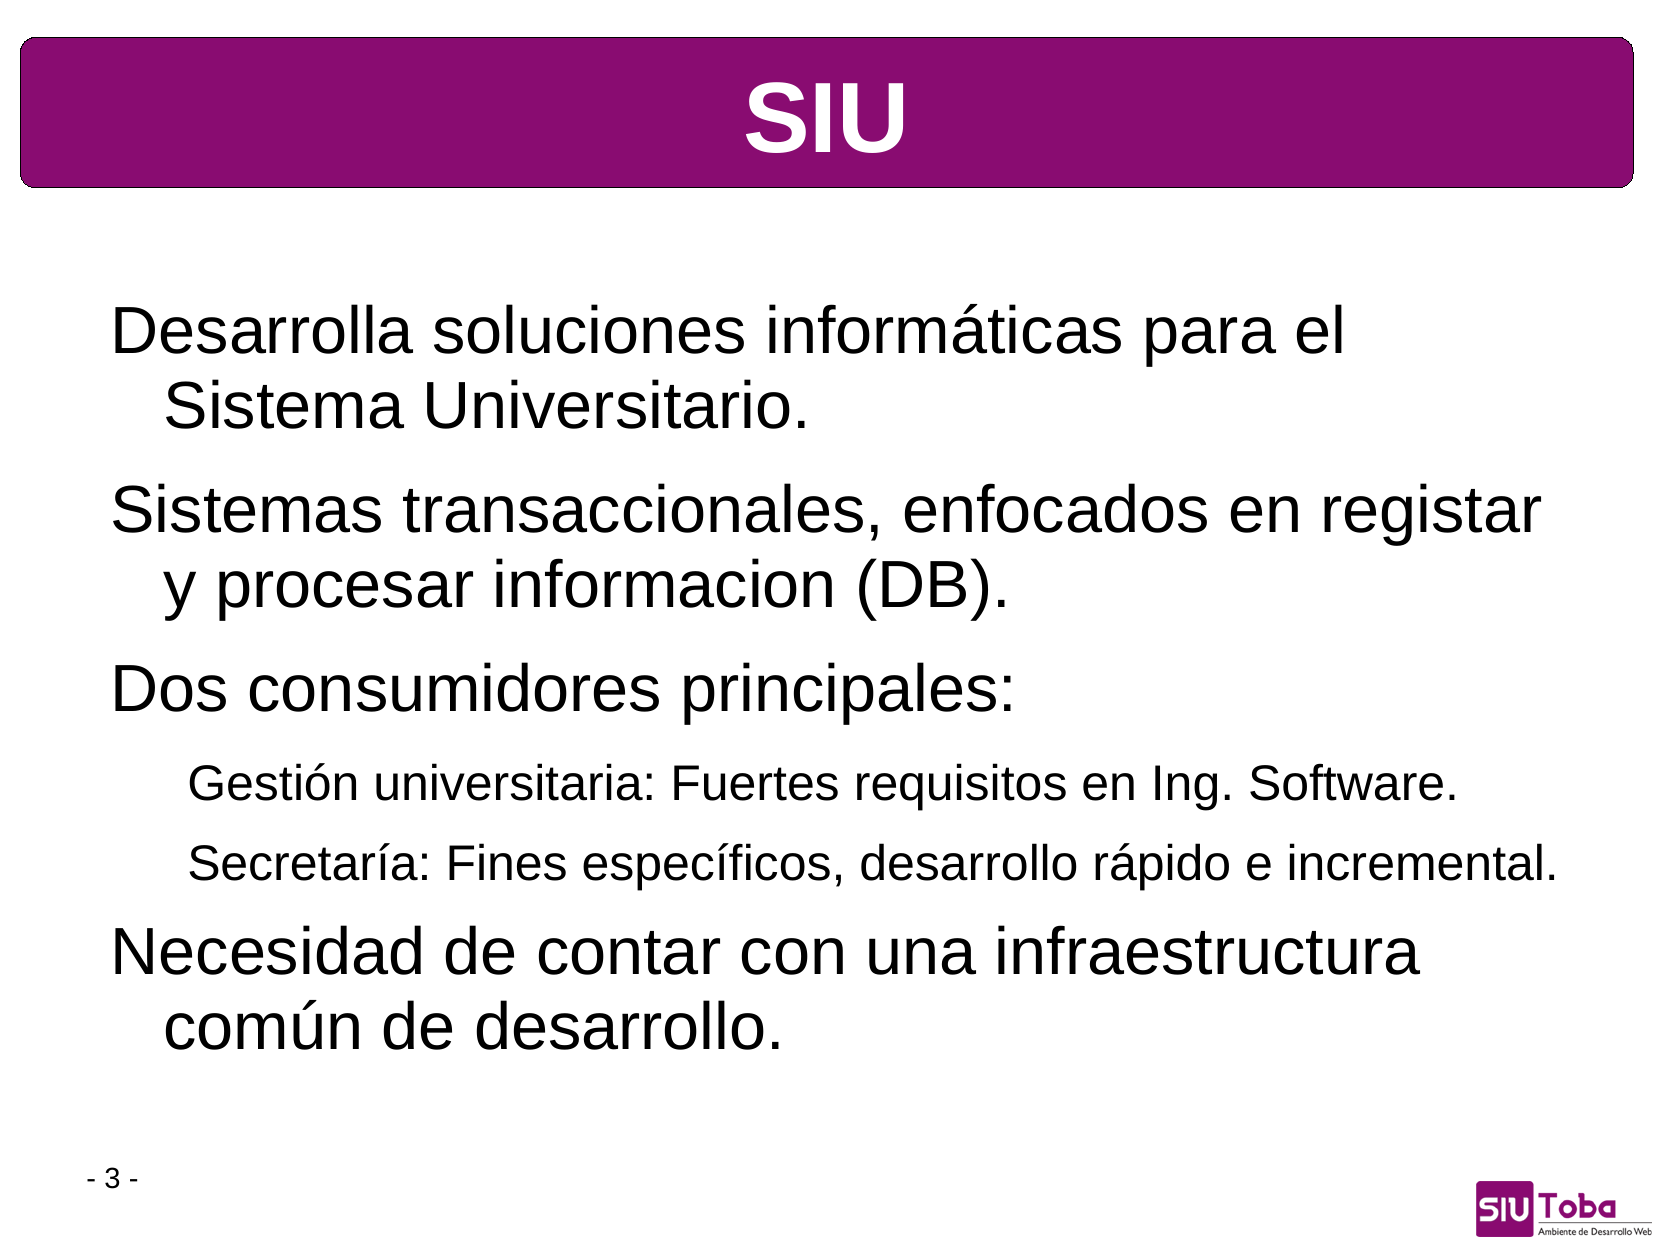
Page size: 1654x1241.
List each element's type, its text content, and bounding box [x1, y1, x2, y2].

picture [1576, 1181, 1652, 1237]
list Desarrolla soluciones informáticas para el Sistema Universitario. Sistemas transaccionales, enfocados en registar y procesar informacion (DB). Dos consumidores principales: Gestión universitaria: Fuertes requisitos en Ing. Software. Secretaría: Fines específicos, desarrollo rápido e incremental. Necesidad de contar con una infraestructura común de desarrollo. [92, 293, 1576, 1241]
title SIU [59, 47, 1595, 188]
